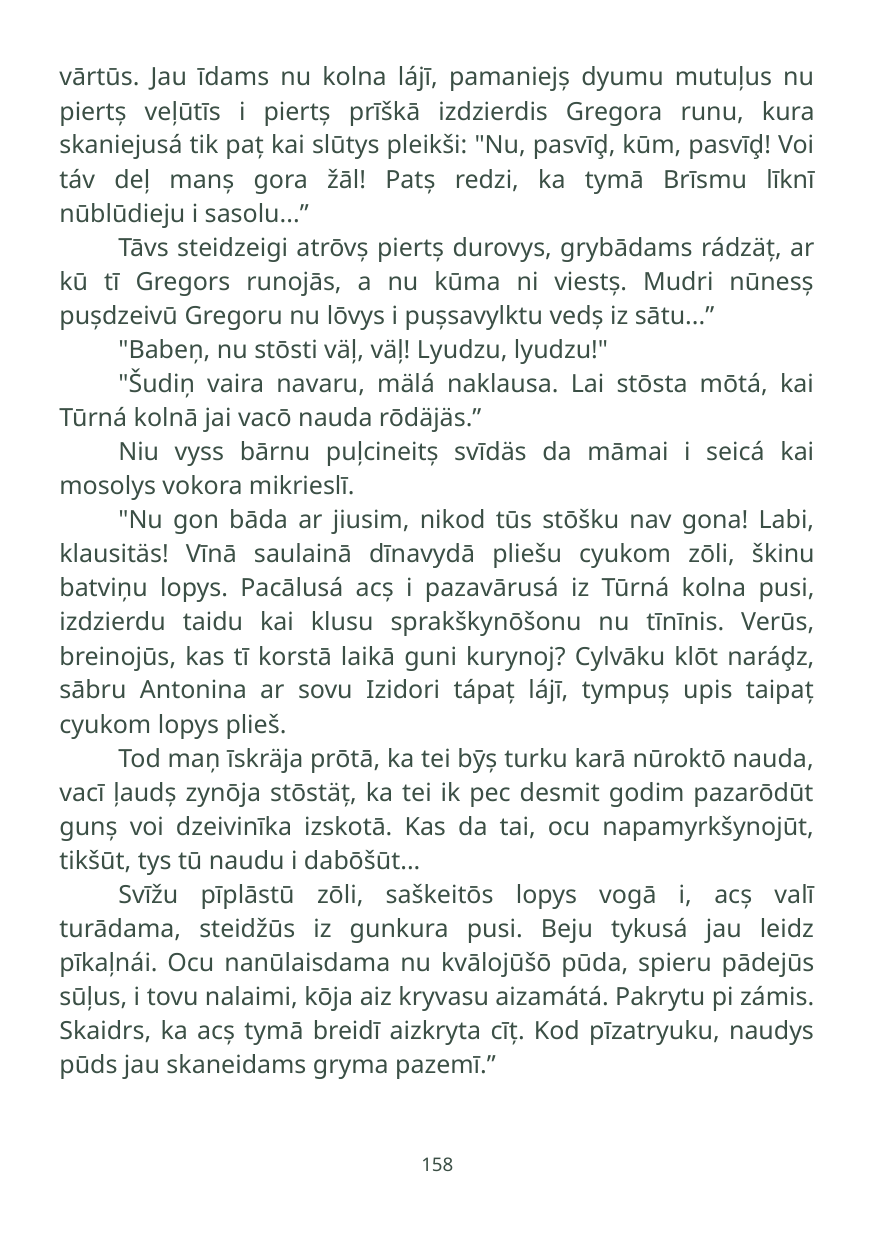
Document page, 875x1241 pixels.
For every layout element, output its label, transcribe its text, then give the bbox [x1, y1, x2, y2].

text "Nu gon bāda ar jiusim, nikod tūs stōšku nav gona! Labi, klausitäs! Vīnā saulainā dīnavydā pliešu cyukom zōli, škinu batviņu lopys. Pacālusá acș i pazavārusá iz Tūrná kolna pusi, izdzierdu taidu kai klusu sprakškynōšonu nu tīnīnis. Verūs, breinojūs, kas tī korstā laikā guni kurynoj? Cylvāku klōt naráḑz, sābru Antonina ar sovu Izidori tápaț lájī, tympuș upis taipaț cyukom lopys plieš. [59, 502, 815, 740]
text vārtūs. Jau īdams nu kolna lájī, pamaniejș dyumu mutuļus nu piertș veļūtīs i piertș prīškā izdzierdis Gregora runu, kura skaniejusá tik paț kai slūtys pleikši: "Nu, pasvīḑ, kūm, pasvīḑ! Voi táv deļ manș gora žāl! Patș redzi, ka tymā Brīsmu līknī nūblūdieju i sasolu...” [59, 59, 815, 229]
text Svīžu pīplāstū zōli, saškeitōs lopys vogā i, acș valī turādama, steidžūs iz gunkura pusi. Beju tykusá jau leidz pīkaļnái. Ocu nanūlaisdama nu kvālojūšō pūda, spieru pādejūs sūļus, i tovu nalaimi, kōja aiz kryvasu aizamátá. Pakrytu pi zámis. Skaidrs, ka acș tymā breidī aizkryta cīț. Kod pīzatryuku, naudys pūds jau skaneidams gryma pazemī.” [59, 877, 815, 1081]
text "Šudiņ vaira navaru, mälá naklausa. Lai stōsta mōtá, kai Tūrná kolnā jai vacō nauda rōdäjäs.” [59, 366, 815, 434]
text Tod maņ īskräja prōtā, ka tei bȳș turku karā nūroktō nauda, vacī ļaudș zynōja stōstäț, ka tei ik pec desmit godim pazarōdūt gunș voi dzeivinīka izskotā. Kas da tai, ocu napamyrkšynojūt, tikšūt, tys tū naudu i dabōšūt... [59, 740, 815, 877]
text "Babeņ, nu stōsti väļ, väļ! Lyudzu, lyudzu!" [59, 332, 815, 366]
text Niu vyss bārnu puļcineitș svīdäs da māmai i seicá kai mosolys vokora mikrieslī. [59, 434, 815, 502]
text Tāvs steidzeigi atrōvș piertș durovys, grybādams rádzäț, ar kū tī Gregors runojās, a nu kūma ni viestș. Mudri nūnesș pușdzeivū Gregoru nu lōvys i pușsavylktu vedș iz sātu...” [59, 229, 815, 332]
